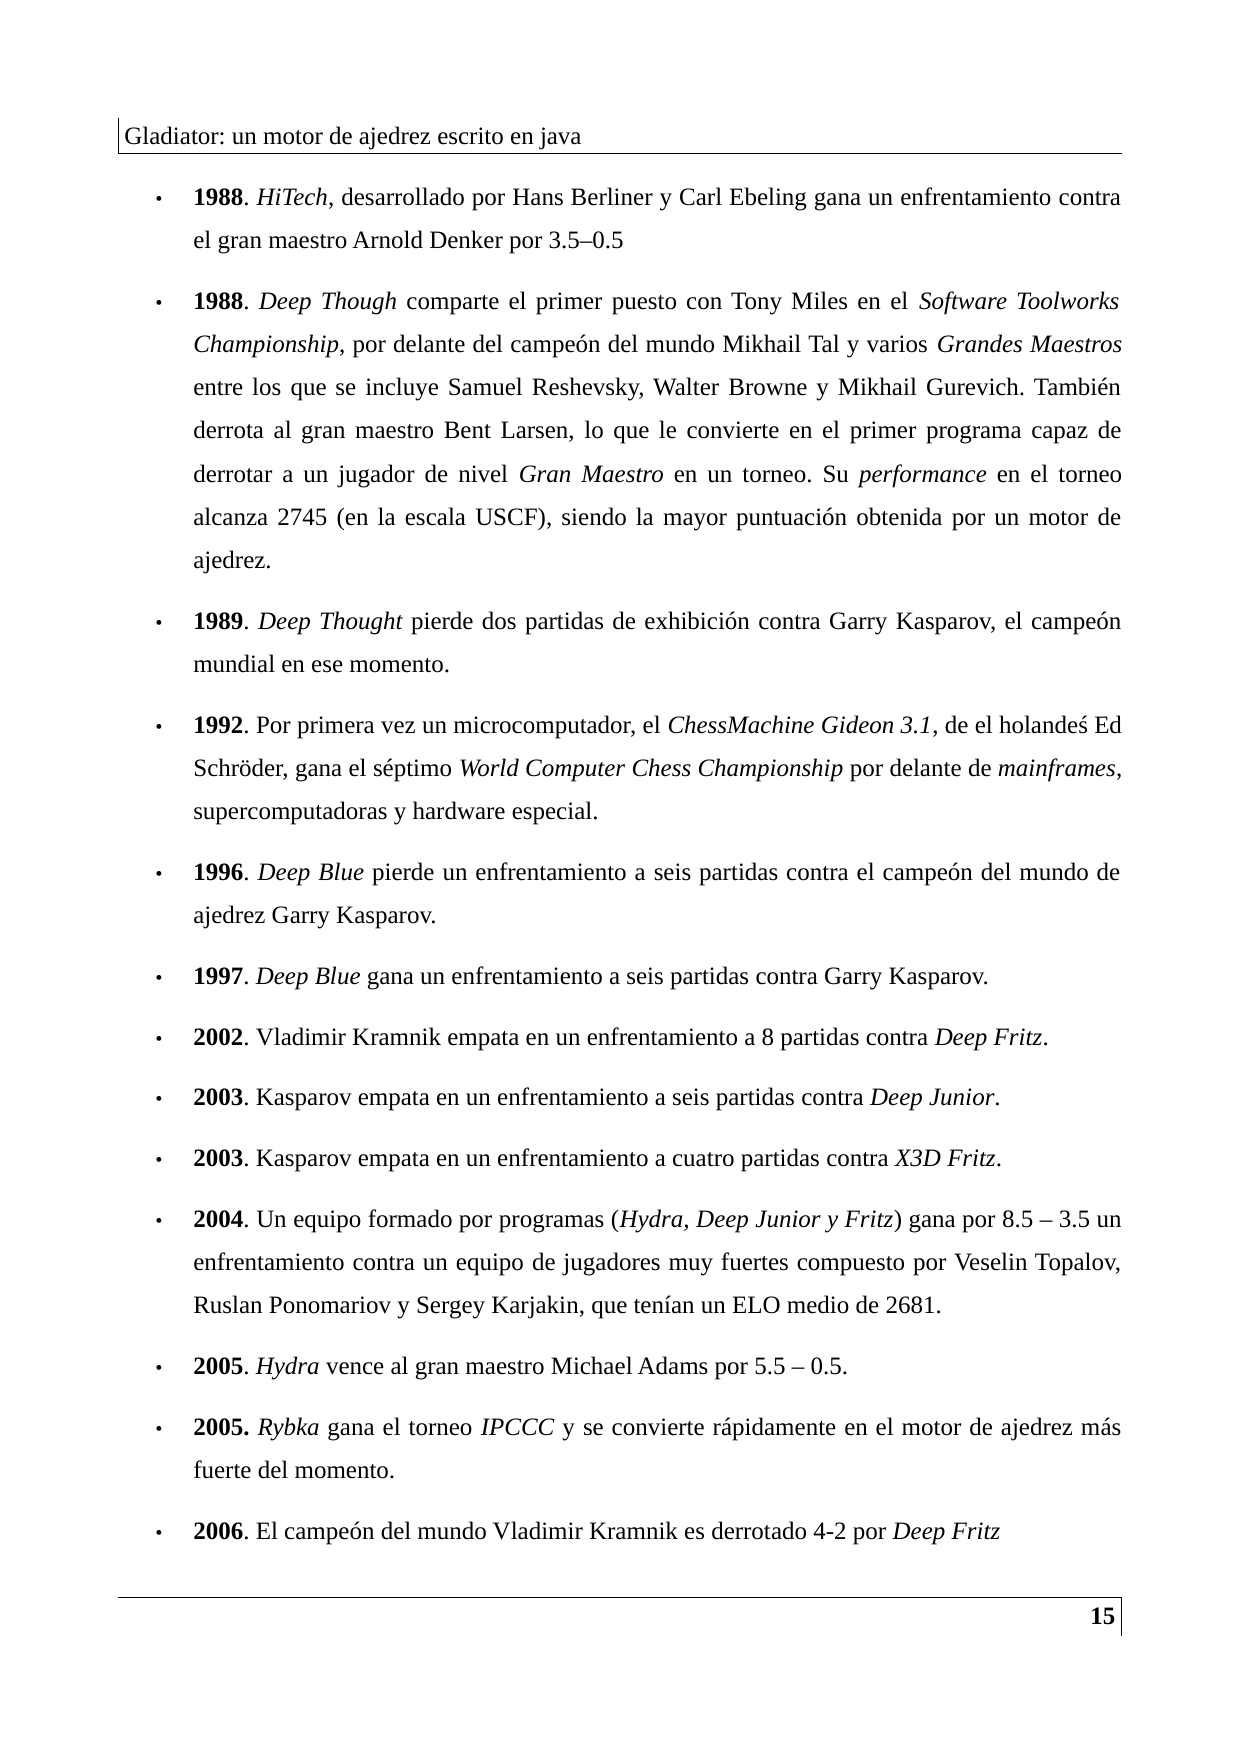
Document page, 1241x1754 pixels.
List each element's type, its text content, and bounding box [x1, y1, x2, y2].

list 1989. Deep Thought pierde dos partidas de exhibición contra Garry Kasparov, el campeón mundial en ese momento. [156, 606, 1122, 678]
list 1992. Por primera vez un microcomputador, el ChessMachine Gideon 3.1, de el holandeś Ed Schröder, gana el séptimo World Computer Chess Championship por delante de mainframes, supercomputadoras y hardware especial. [156, 710, 1122, 825]
list 2003. Kasparov empata en un enfrentamiento a seis partidas contra Deep Junior. [156, 1082, 1122, 1111]
list 1988. HiTech, desarrollado por Hans Berliner y Carl Ebeling gana un enfrentamiento contra el gran maestro Arnold Denker por 3.5–0.5 [156, 182, 1122, 254]
list 1996. Deep Blue pierde un enfrentamiento a seis partidas contra el campeón del mundo de ajedrez Garry Kasparov. [156, 857, 1122, 929]
list 1997. Deep Blue gana un enfrentamiento a seis partidas contra Garry Kasparov. [156, 961, 1122, 989]
list 2006. El campeón del mundo Vladimir Kramnik es derrotado 4-2 por Deep Fritz [156, 1516, 1122, 1545]
list 1988. Deep Though comparte el primer puesto con Tony Miles en el Software Toolworks Championship, por delante del campeón del mundo Mikhail Tal y varios Grandes Maestros entre los que se incluye Samuel Reshevsky, Walter Browne y Mikhail Gurevich. También derrota al gran maestro Bent Larsen, lo que le convierte en el primer programa capaz de derrotar a un jugador de nivel Gran Maestro en un torneo. Su performance en el torneo alcanza 2745 (en la escala USCF), siendo la mayor puntuación obtenida por un motor de ajedrez. [156, 286, 1122, 574]
list 2005. Rybka gana el torneo IPCCC y se convierte rápidamente en el motor de ajedrez más fuerte del momento. [156, 1412, 1122, 1484]
list 2003. Kasparov empata en un enfrentamiento a cuatro partidas contra X3D Fritz. [156, 1143, 1122, 1172]
list 2002. Vladimir Kramnik empata en un enfrentamiento a 8 partidas contra Deep Fritz. [156, 1022, 1122, 1050]
list 2004. Un equipo formado por programas (Hydra, Deep Junior y Fritz) gana por 8.5 – 3.5 un enfrentamiento contra un equipo de jugadores muy fuertes compuesto por Veselin Topalov, Ruslan Ponomariov y Sergey Karjakin, que tenían un ELO medio de 2681. [156, 1204, 1122, 1319]
list 2005. Hydra vence al gran maestro Michael Adams por 5.5 – 0.5. [156, 1351, 1122, 1380]
